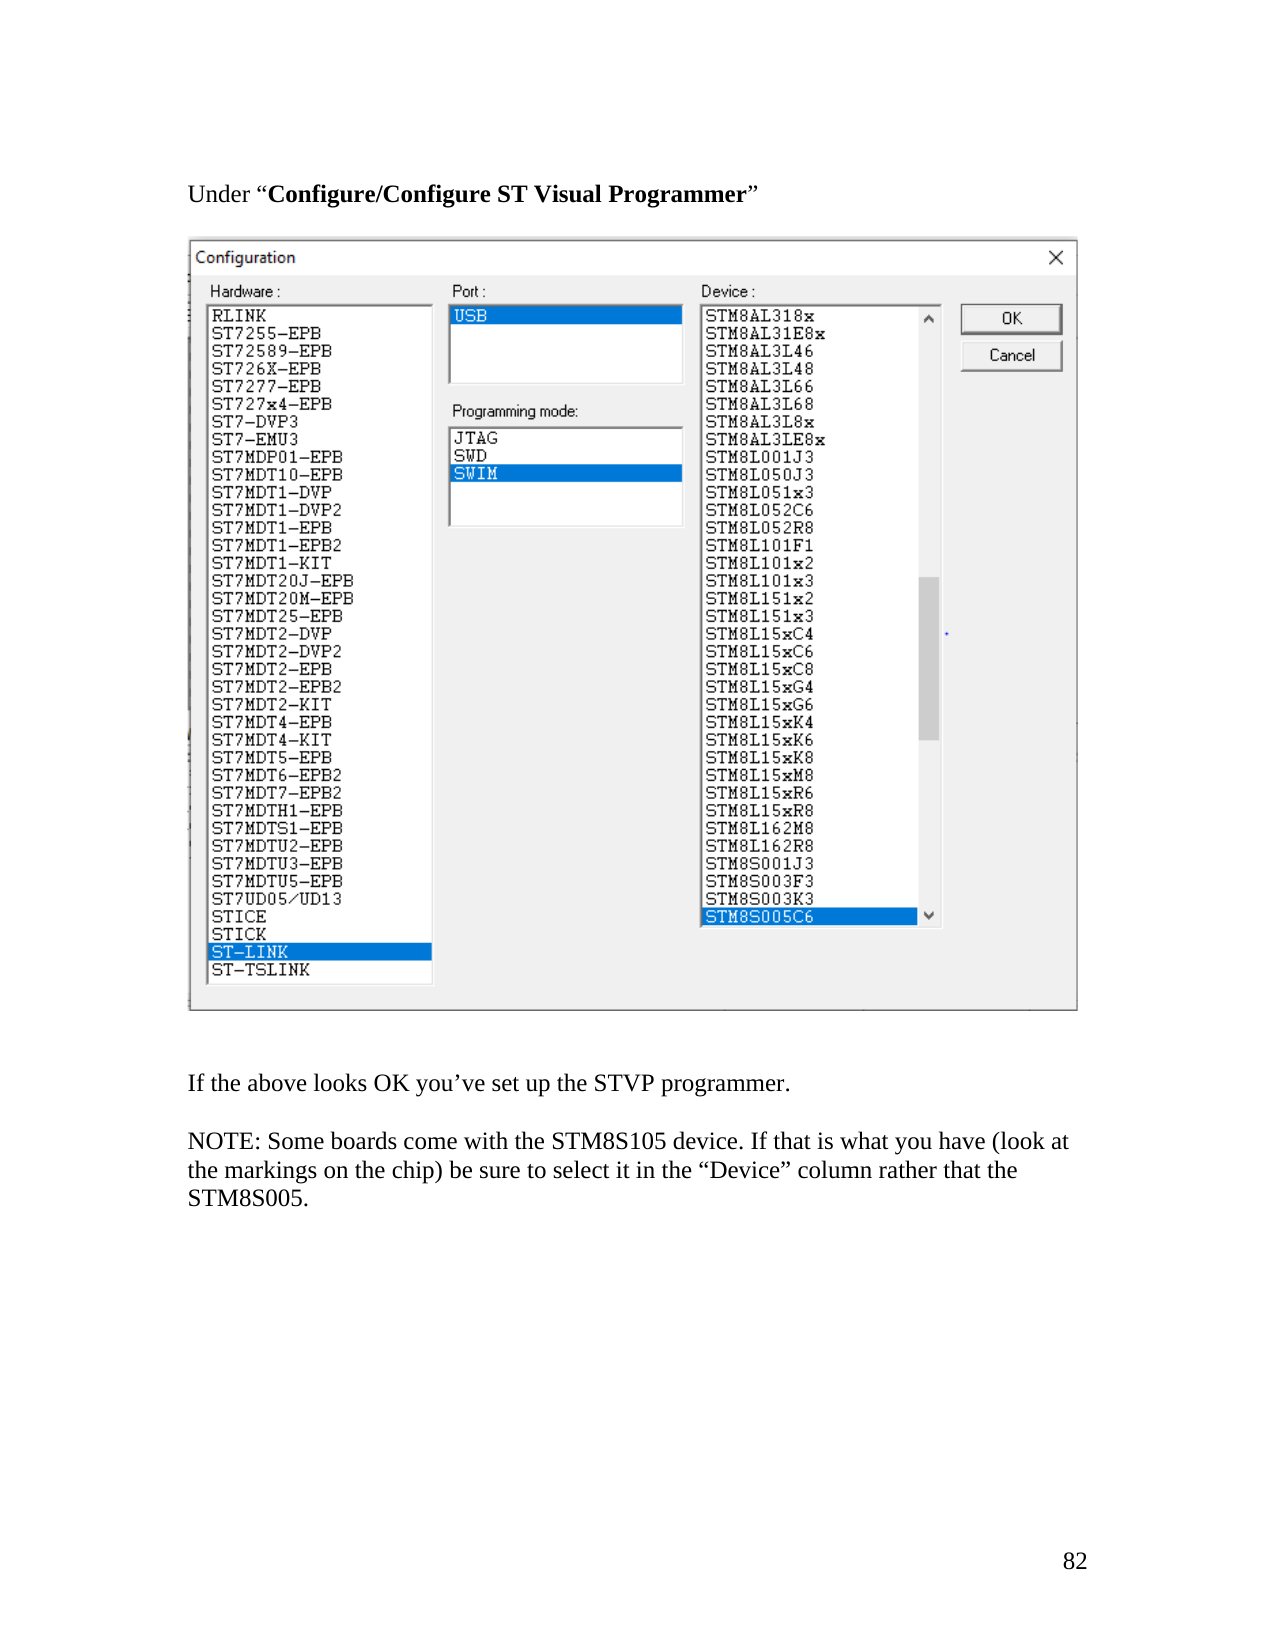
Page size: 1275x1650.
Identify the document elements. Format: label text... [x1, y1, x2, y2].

text Under “Configure/Configure ST Visual Programmer” [187, 179, 1087, 207]
text If the above looks OK you’ve set up the STVP programmer. [187, 1068, 1087, 1097]
picture [187, 236, 1078, 1011]
text NOTE: Some boards come with the STM8S105 device. If that is what you have (look at the markings on the chip) be sure to select it in the “Device” column rather that the STM8S005. [187, 1126, 1087, 1212]
